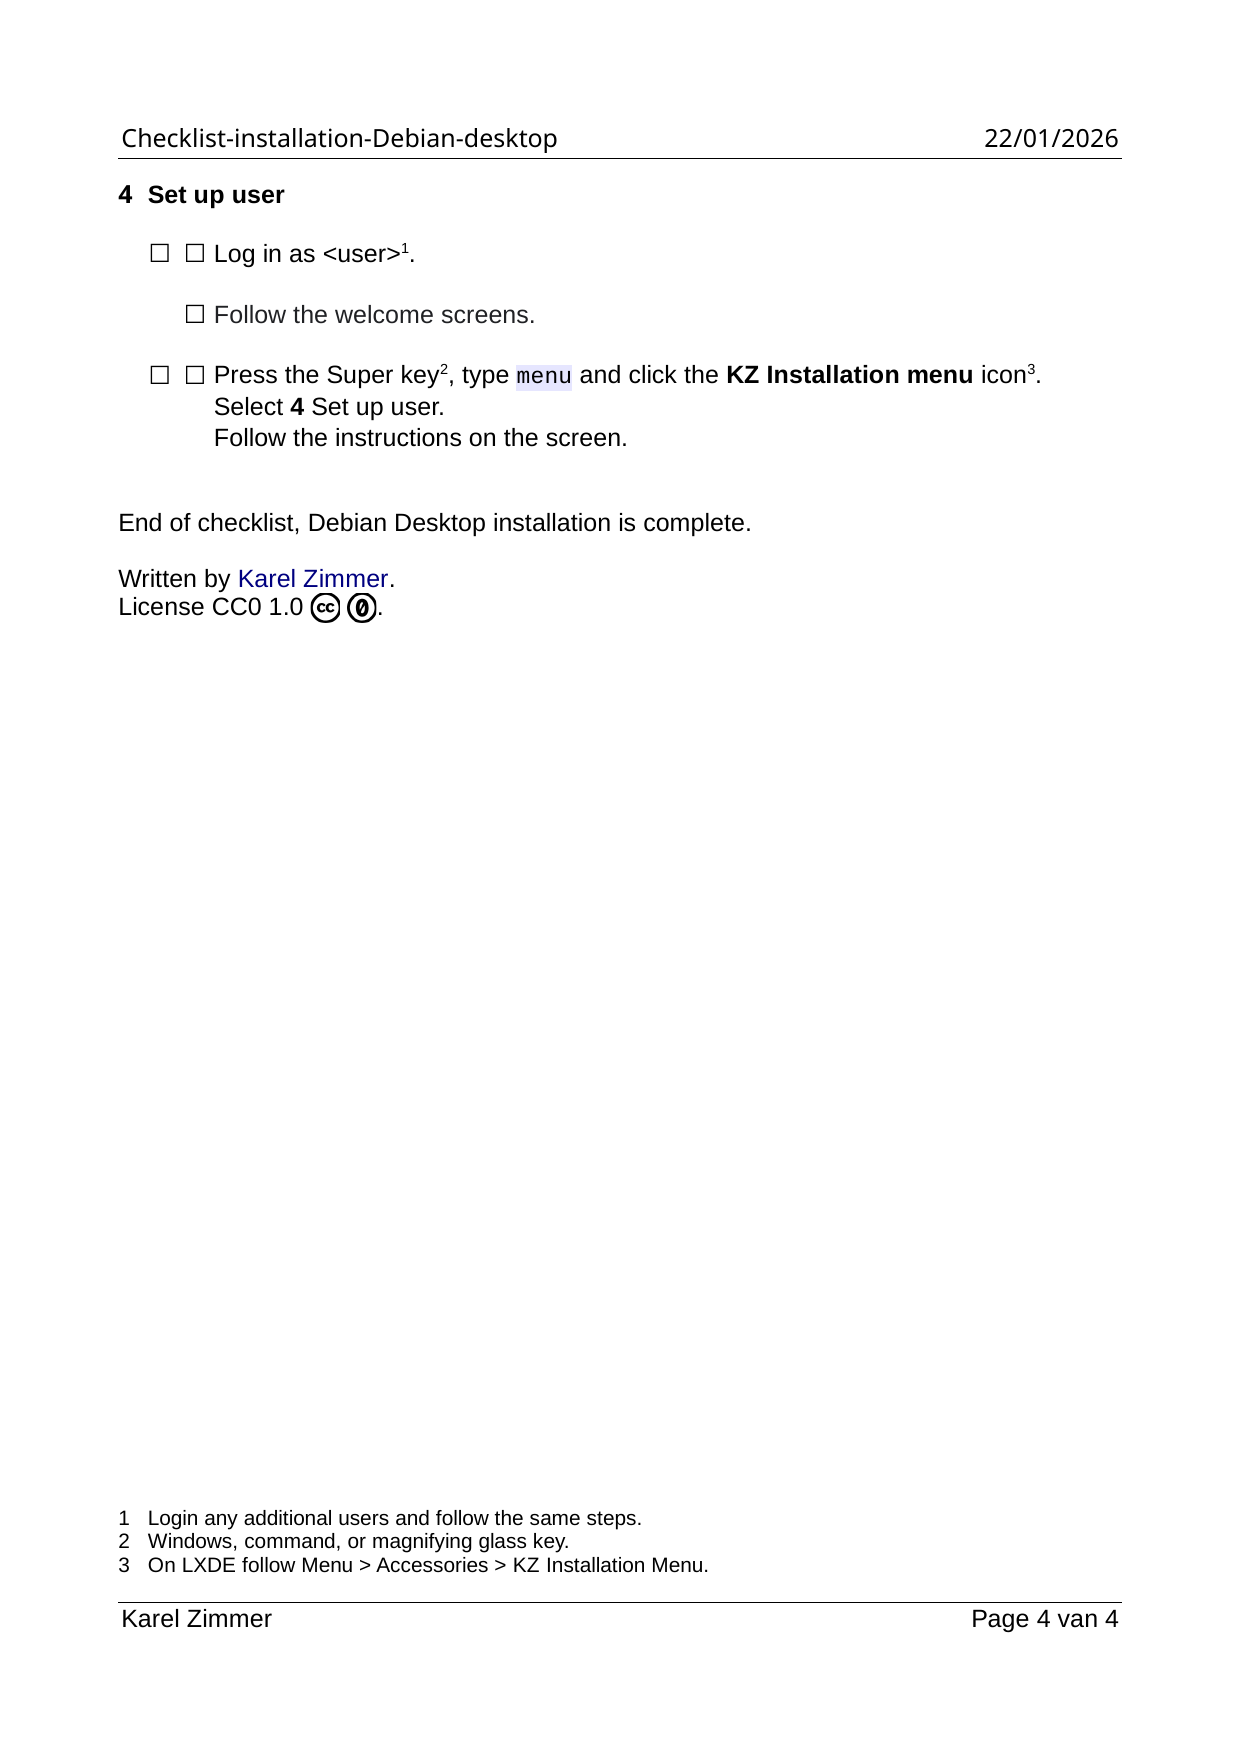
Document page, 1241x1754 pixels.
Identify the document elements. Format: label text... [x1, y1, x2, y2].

table_cell [177, 392, 213, 422]
text License CC0 1.0 [118, 593, 310, 622]
table_cell [142, 330, 177, 360]
table_cell [177, 330, 213, 360]
table_cell [118, 392, 142, 422]
table_header Log in as <user>. [213, 239, 1122, 269]
list Set up user [118, 177, 1122, 211]
table_cell Follow the welcome screens. [213, 300, 1122, 330]
table_cell [213, 269, 1122, 300]
text End of checklist, Debian Desktop installation is complete. [118, 509, 1122, 537]
table_cell [118, 423, 142, 453]
table_header ☐ [177, 239, 213, 269]
table_header ☐ [142, 239, 177, 269]
table_cell [118, 330, 142, 360]
table_cell Follow the instructions on the screen. [213, 423, 1122, 453]
table_cell Press the Super key, type menu and click the KZ Installation menu icon. [213, 360, 1122, 392]
picture [347, 593, 377, 623]
table_cell [213, 330, 1122, 360]
table_cell [177, 269, 213, 300]
table_cell [118, 269, 142, 300]
table_cell Select 4 Set up user. [213, 392, 1122, 422]
table_header [118, 239, 142, 269]
table_cell ☐ [142, 360, 177, 392]
table_cell [118, 300, 142, 330]
table_cell [177, 423, 213, 453]
table_cell [142, 423, 177, 453]
text . [377, 593, 1122, 622]
picture [310, 593, 340, 623]
table_cell [142, 300, 177, 330]
table_cell [142, 269, 177, 300]
table_cell [142, 392, 177, 422]
table_cell [118, 360, 142, 392]
table_cell ☐ [177, 360, 213, 392]
table_cell ☐ [177, 300, 213, 330]
text Written by Karel Zimmer. [118, 565, 1122, 593]
